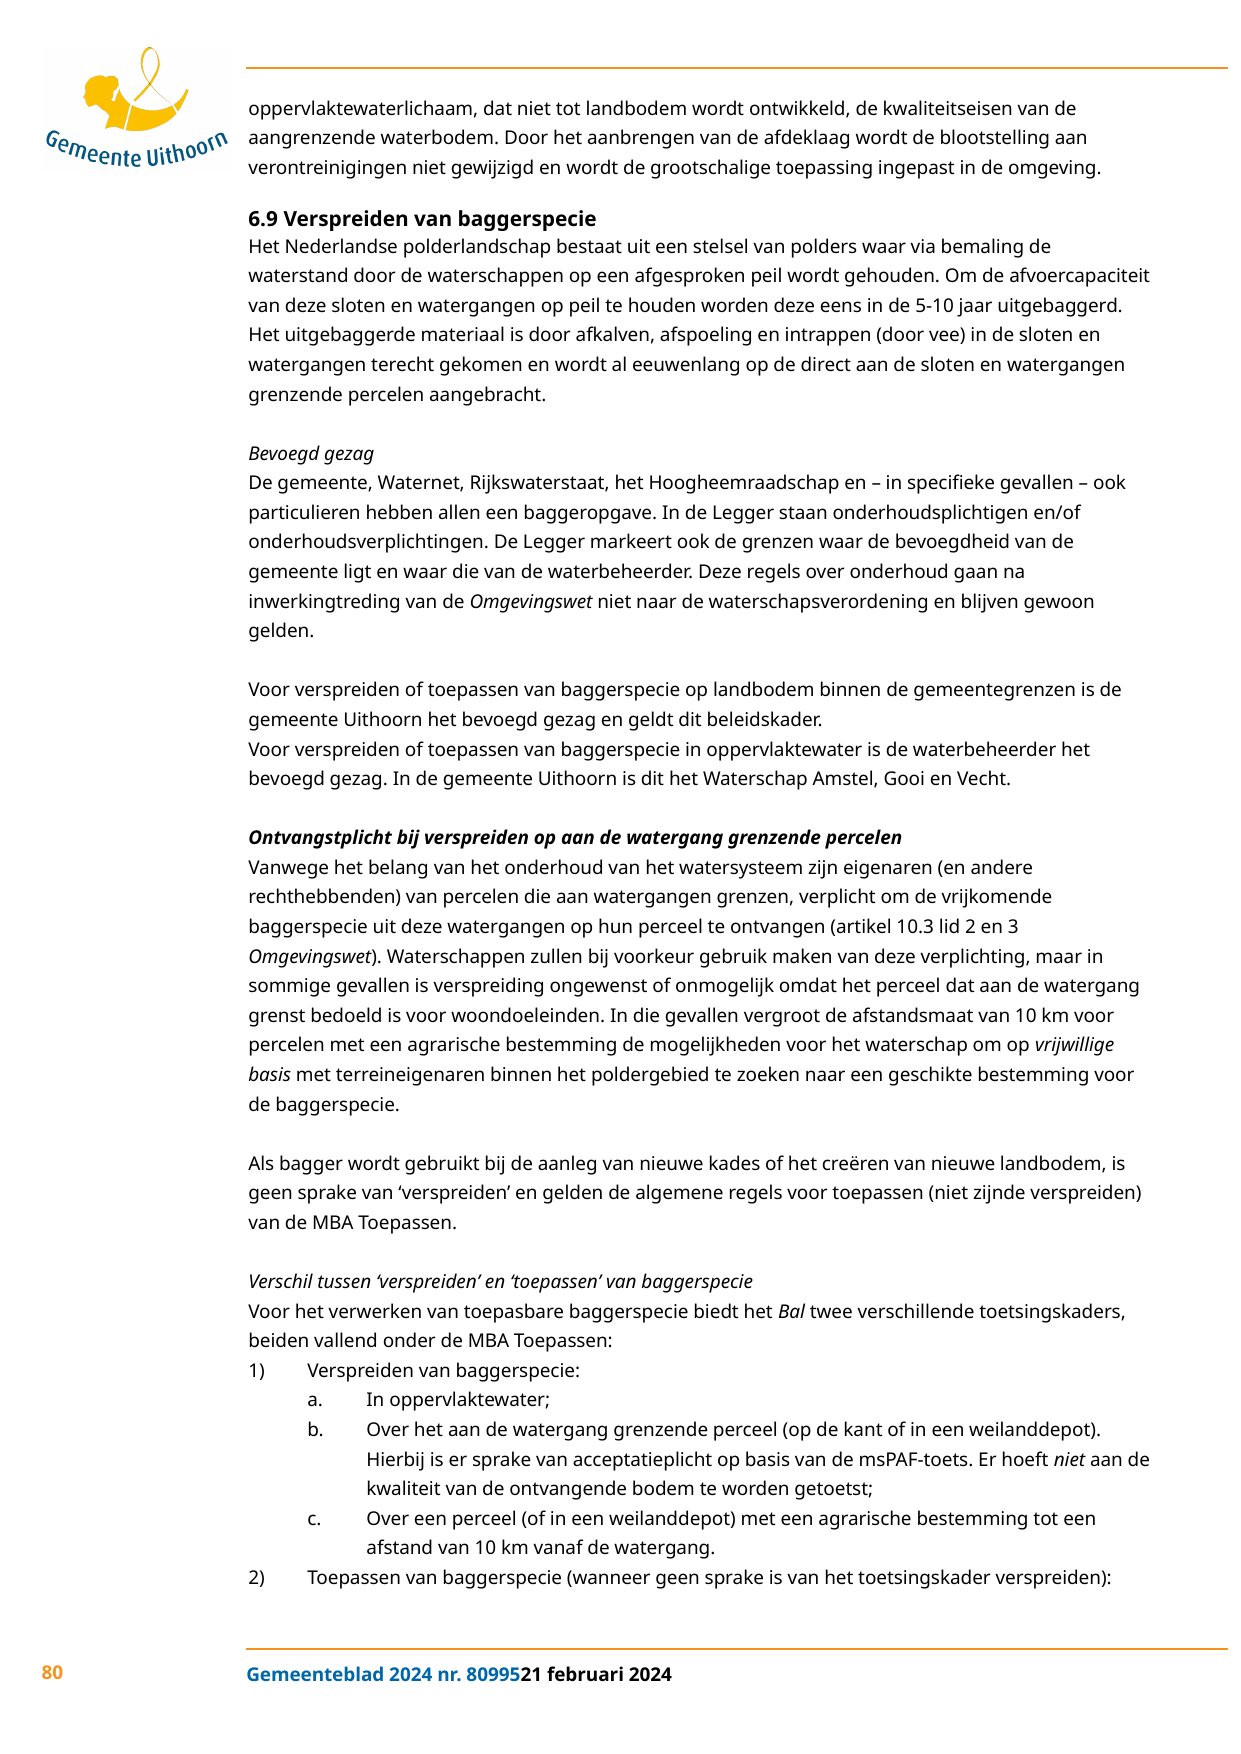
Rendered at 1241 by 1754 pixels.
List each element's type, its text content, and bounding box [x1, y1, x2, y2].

text 6.9 Verspreiden van baggerspecie [248, 204, 1152, 233]
text Voor verspreiden of toepassen van baggerspecie in oppervlaktewater is de waterbeheerder het bevoegd gezag. In de gemeente Uithoorn is dit het Waterschap Amstel, Gooi en Vecht. [248, 736, 1152, 791]
list Over het aan de watergang grenzende perceel (op de kant of in een weilanddepot). Hierbij is er sprake van acceptatieplicht op basis van de msPAF-toets. Er hoeft niet aan de kwaliteit van de ontvangende bodem te worden getoetst; [307, 1416, 1152, 1501]
picture [41, 47, 231, 172]
text Bevoegd gezag [248, 440, 1152, 466]
text Het Nederlandse polderlandschap bestaat uit een stelsel van polders waar via bemaling de waterstand door de waterschappen op een afgesproken peil wordt gehouden. Om de afvoercapaciteit van deze sloten en watergangen op peil te houden worden deze eens in de 5-10 jaar uitgebaggerd. Het uitgebaggerde materiaal is door afkalven, afspoeling en intrappen (door vee) in de sloten en watergangen terecht gekomen en wordt al eeuwenlang op de direct aan de sloten en watergangen grenzende percelen aangebracht. [248, 233, 1152, 406]
list Toepassen van baggerspecie (wanneer geen sprake is van het toetsingskader verspreiden): [248, 1564, 1152, 1590]
list Verspreiden van baggerspecie: [248, 1357, 1152, 1383]
text De gemeente, Waternet, Rijkswaterstaat, het Hoogheemraadschap en – in specifieke gevallen – ook particulieren hebben allen een baggeropgave. In de Legger staan onderhoudsplichtigen en/of onderhoudsverplichtingen. De Legger markeert ook de grenzen waar de bevoegdheid van de gemeente ligt en waar die van de waterbeheerder. Deze regels over onderhoud gaan na inwerkingtreding van de Omgevingswet niet naar de waterschapsverordening en blijven gewoon gelden. [248, 469, 1152, 643]
text Als bagger wordt gebruikt bij de aanleg van nieuwe kades of het creëren van nieuwe landbodem, is geen sprake van ‘verspreiden’ en gelden de algemene regels voor toepassen (niet zijnde verspreiden) van de MBA Toepassen. [248, 1150, 1152, 1235]
text Voor het verwerken van toepasbare baggerspecie biedt het Bal twee verschillende toetsingskaders, beiden vallend onder de MBA Toepassen: [248, 1298, 1152, 1353]
text Ontvangstplicht bij verspreiden op aan de watergang grenzende percelen [248, 824, 1152, 850]
text Vanwege het belang van het onderhoud van het watersysteem zijn eigenaren (en andere rechthebbenden) van percelen die aan watergangen grenzen, verplicht om de vrijkomende baggerspecie uit deze watergangen op hun perceel te ontvangen (artikel 10.3 lid 2 en 3 Omgevingswet). Waterschappen zullen bij voorkeur gebruik maken van deze verplichting, maar in sommige gevallen is verspreiding ongewenst of onmogelijk omdat het perceel dat aan de watergang grenst bedoeld is voor woondoeleinden. In die gevallen vergroot de afstandsmaat van 10 km voor percelen met een agrarische bestemming de mogelijkheden voor het waterschap om op vrijwillige basis met terreineigenaren binnen het poldergebied te zoeken naar een geschikte bestemming voor de baggerspecie. [248, 854, 1152, 1116]
list In oppervlaktewater; [307, 1387, 1152, 1412]
text Voor verspreiden of toepassen van baggerspecie op landbodem binnen de gemeentegrenzen is de gemeente Uithoorn het bevoegd gezag en geldt dit beleidskader. [248, 677, 1152, 732]
text Verschil tussen ‘verspreiden’ en ‘toepassen’ van baggerspecie [248, 1268, 1152, 1294]
list Over een perceel (of in een weilanddepot) met een agrarische bestemming tot een afstand van 10 km vanaf de watergang. [307, 1505, 1152, 1560]
text oppervlaktewaterlichaam, dat niet tot landbodem wordt ontwikkeld, de kwaliteitseisen van de aangrenzende waterbodem. Door het aanbrengen van de afdeklaag wordt de blootstelling aan verontreinigingen niet gewijzigd en wordt de grootschalige toepassing ingepast in de omgeving. [248, 95, 1152, 180]
